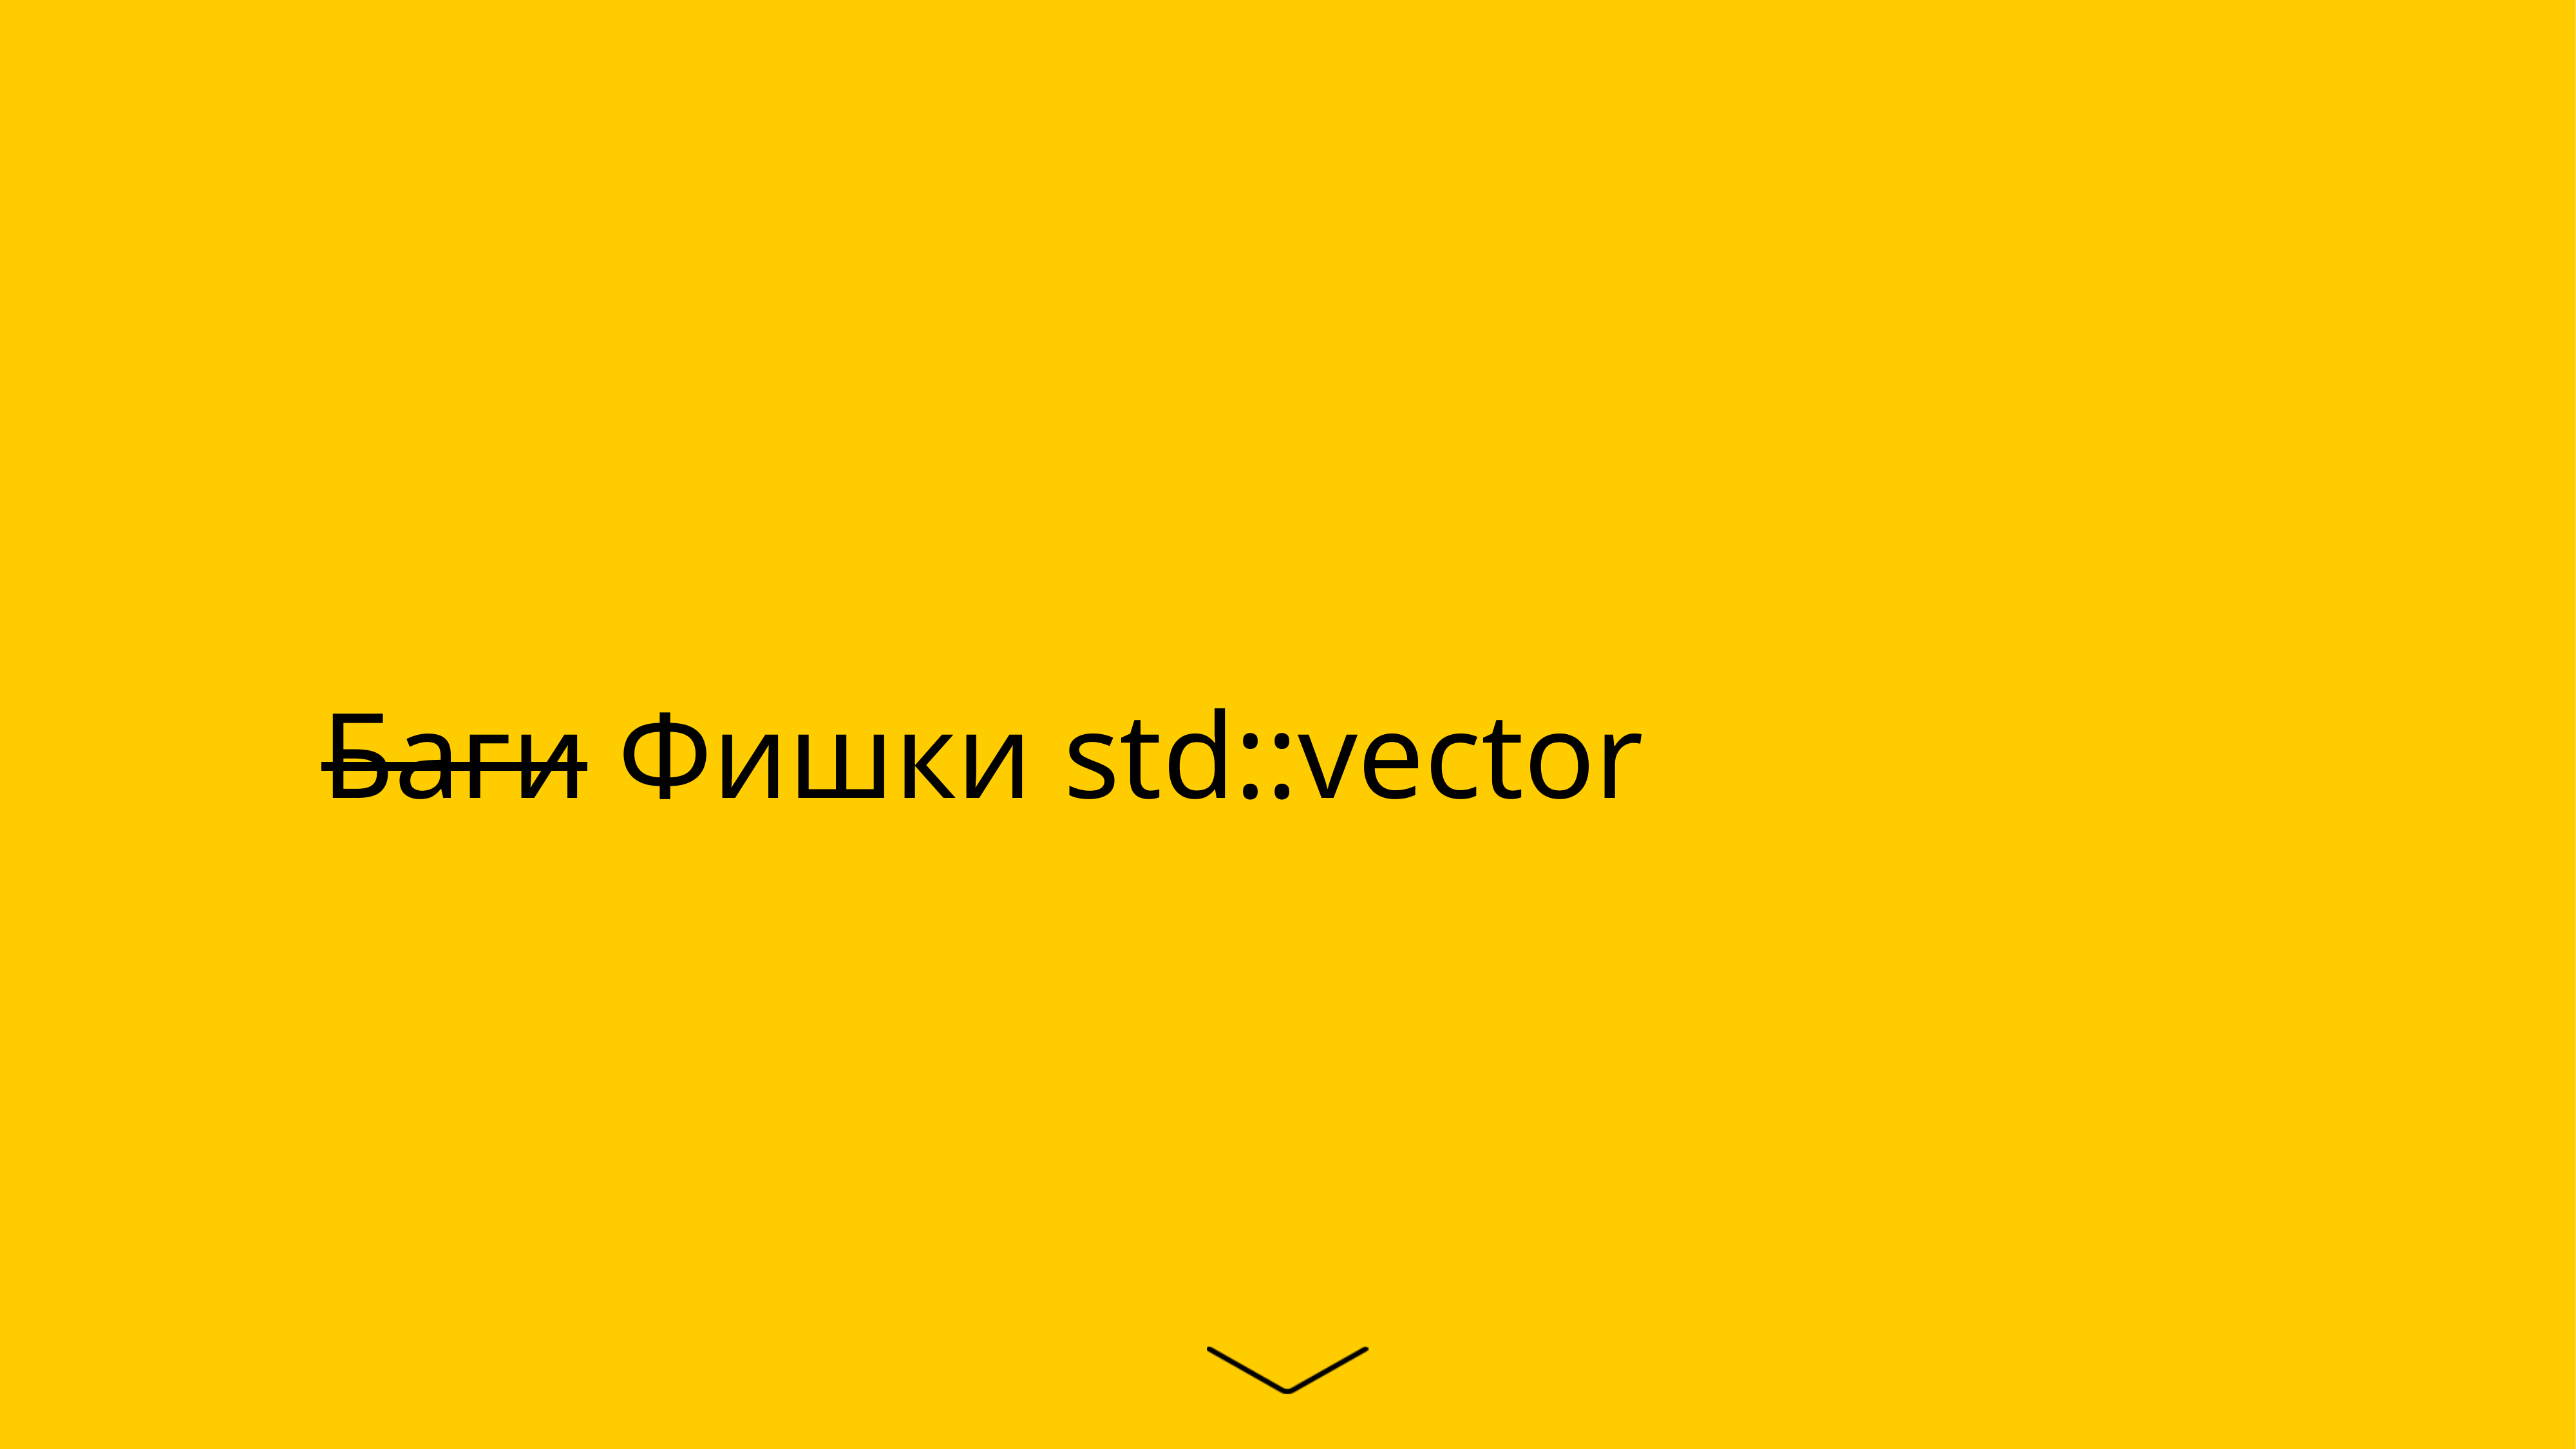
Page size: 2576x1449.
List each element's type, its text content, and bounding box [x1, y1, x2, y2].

picture [1207, 1347, 1368, 1396]
title Баги Фишки std::vector [321, 429, 2253, 1074]
